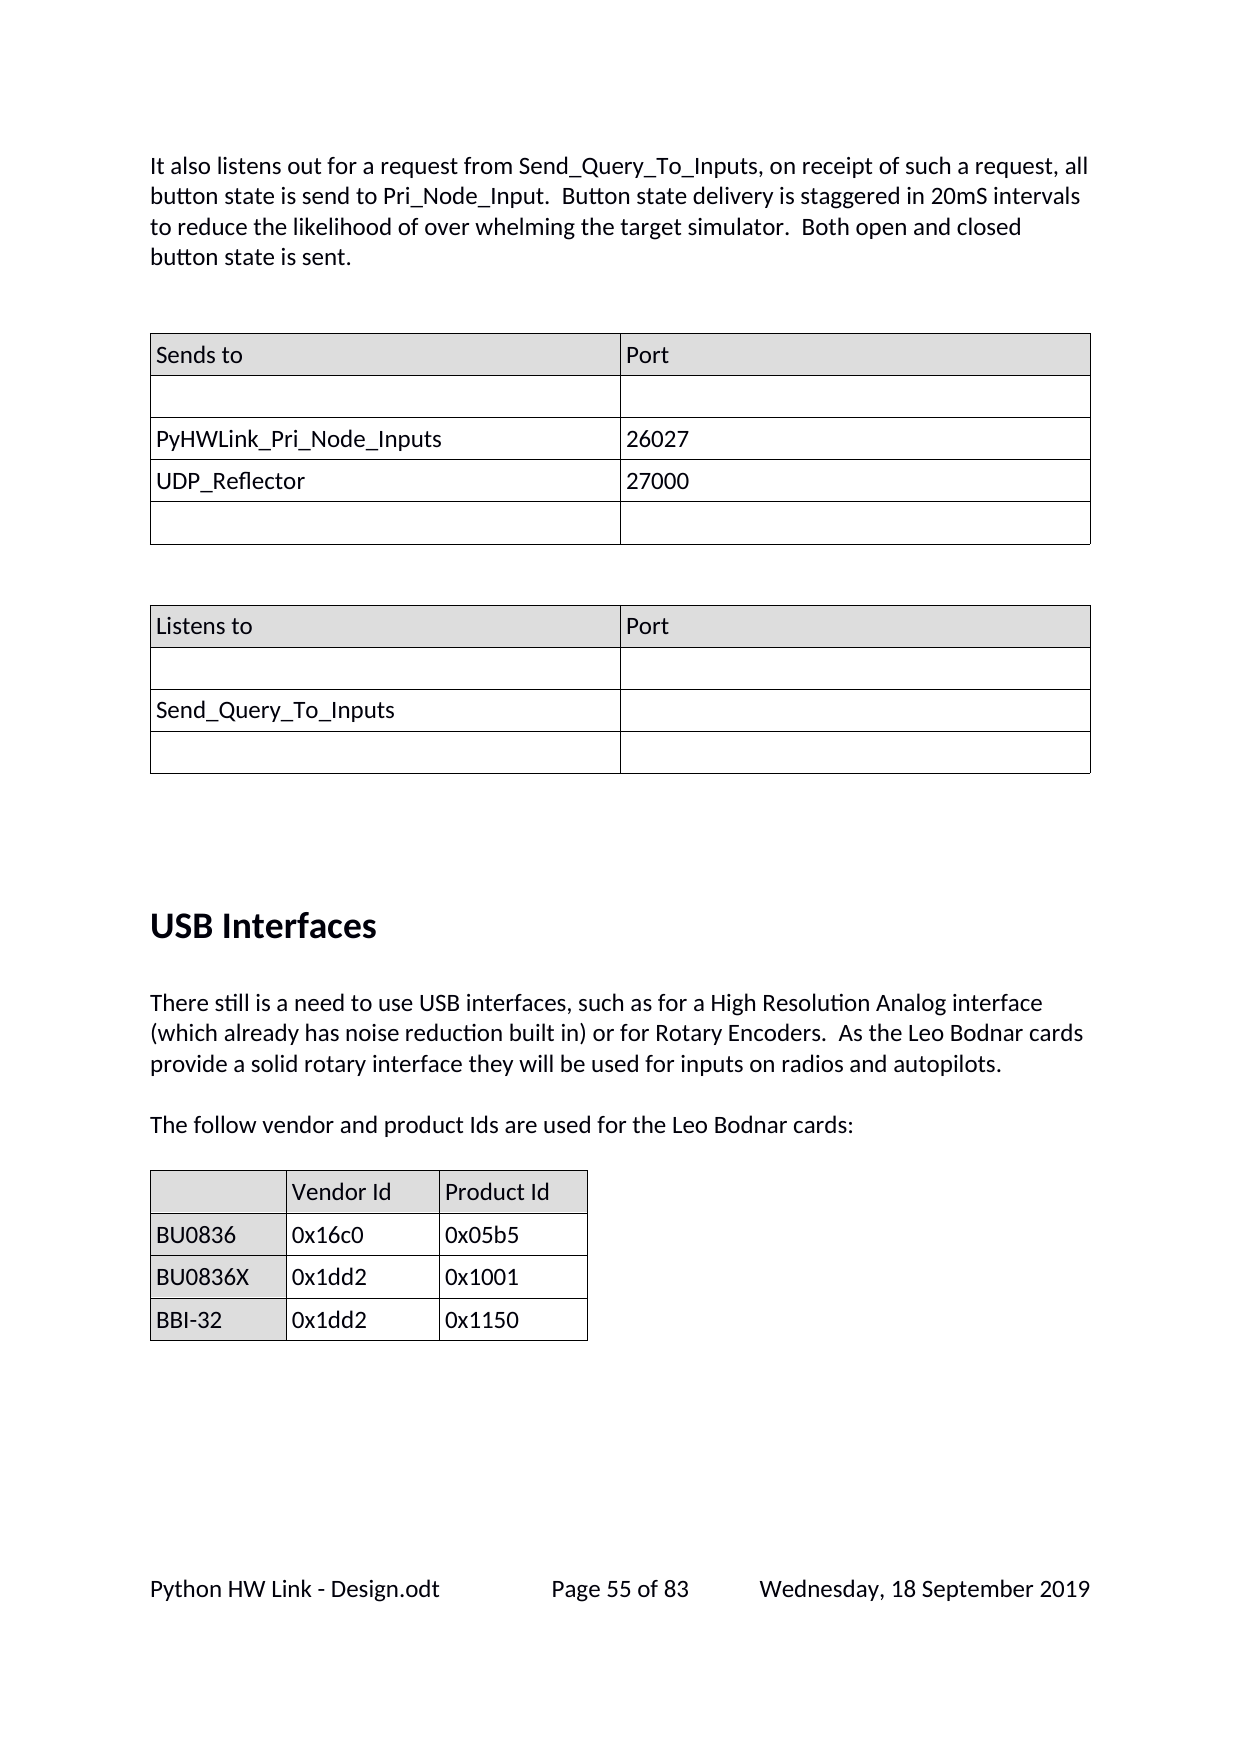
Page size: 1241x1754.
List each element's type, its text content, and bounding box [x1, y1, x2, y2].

table_header [151, 1171, 286, 1212]
table_cell BBI-32 [151, 1299, 286, 1340]
table_header Vendor Id [287, 1171, 439, 1212]
table_cell [621, 502, 1090, 543]
table_cell [621, 732, 1090, 773]
subtitle USB Interfaces [150, 902, 1090, 948]
table_cell BU0836X [151, 1256, 286, 1297]
table_header Listens to [151, 606, 620, 647]
text It also listens out for a request from Send_Query_To_Inputs, on receipt of such a request, all button state is send to Pri_Node_Input. Button state delivery is staggered in 20mS intervals to reduce the likelihood of over whelming the target simulator. Both open and closed button state is sent. [150, 150, 1090, 272]
table_cell BU0836 [151, 1214, 286, 1255]
table_cell 0x1dd2 [287, 1299, 439, 1340]
table_cell [151, 502, 620, 543]
table_cell Send_Query_To_Inputs [151, 690, 620, 731]
table_cell [151, 376, 620, 417]
table_header Port [621, 334, 1090, 375]
table_cell 0x05b5 [440, 1214, 587, 1255]
table_cell 26027 [621, 418, 1090, 459]
table_cell 0x16c0 [287, 1214, 439, 1255]
table_cell UDP_Reflector [151, 460, 620, 501]
text There still is a need to use USB interfaces, such as for a High Resolution Analog interface (which already has noise reduction built in) or for Rotary Encoders. As the Leo Bodnar cards provide a solid rotary interface they will be used for inputs on radios and autopilots. [150, 987, 1090, 1078]
table_cell [621, 648, 1090, 689]
table_cell 0x1dd2 [287, 1256, 439, 1297]
table_cell [151, 732, 620, 773]
table_header Sends to [151, 334, 620, 375]
table_header Product Id [440, 1171, 587, 1212]
table_header Port [621, 606, 1090, 647]
table_cell PyHWLink_Pri_Node_Inputs [151, 418, 620, 459]
table_cell 0x1001 [440, 1256, 587, 1297]
table_cell 27000 [621, 460, 1090, 501]
table_cell [621, 376, 1090, 417]
table_cell [621, 690, 1090, 731]
table_cell 0x1150 [440, 1299, 587, 1340]
text The follow vendor and product Ids are used for the Leo Bodnar cards: [150, 1109, 1090, 1139]
table_cell [151, 648, 620, 689]
